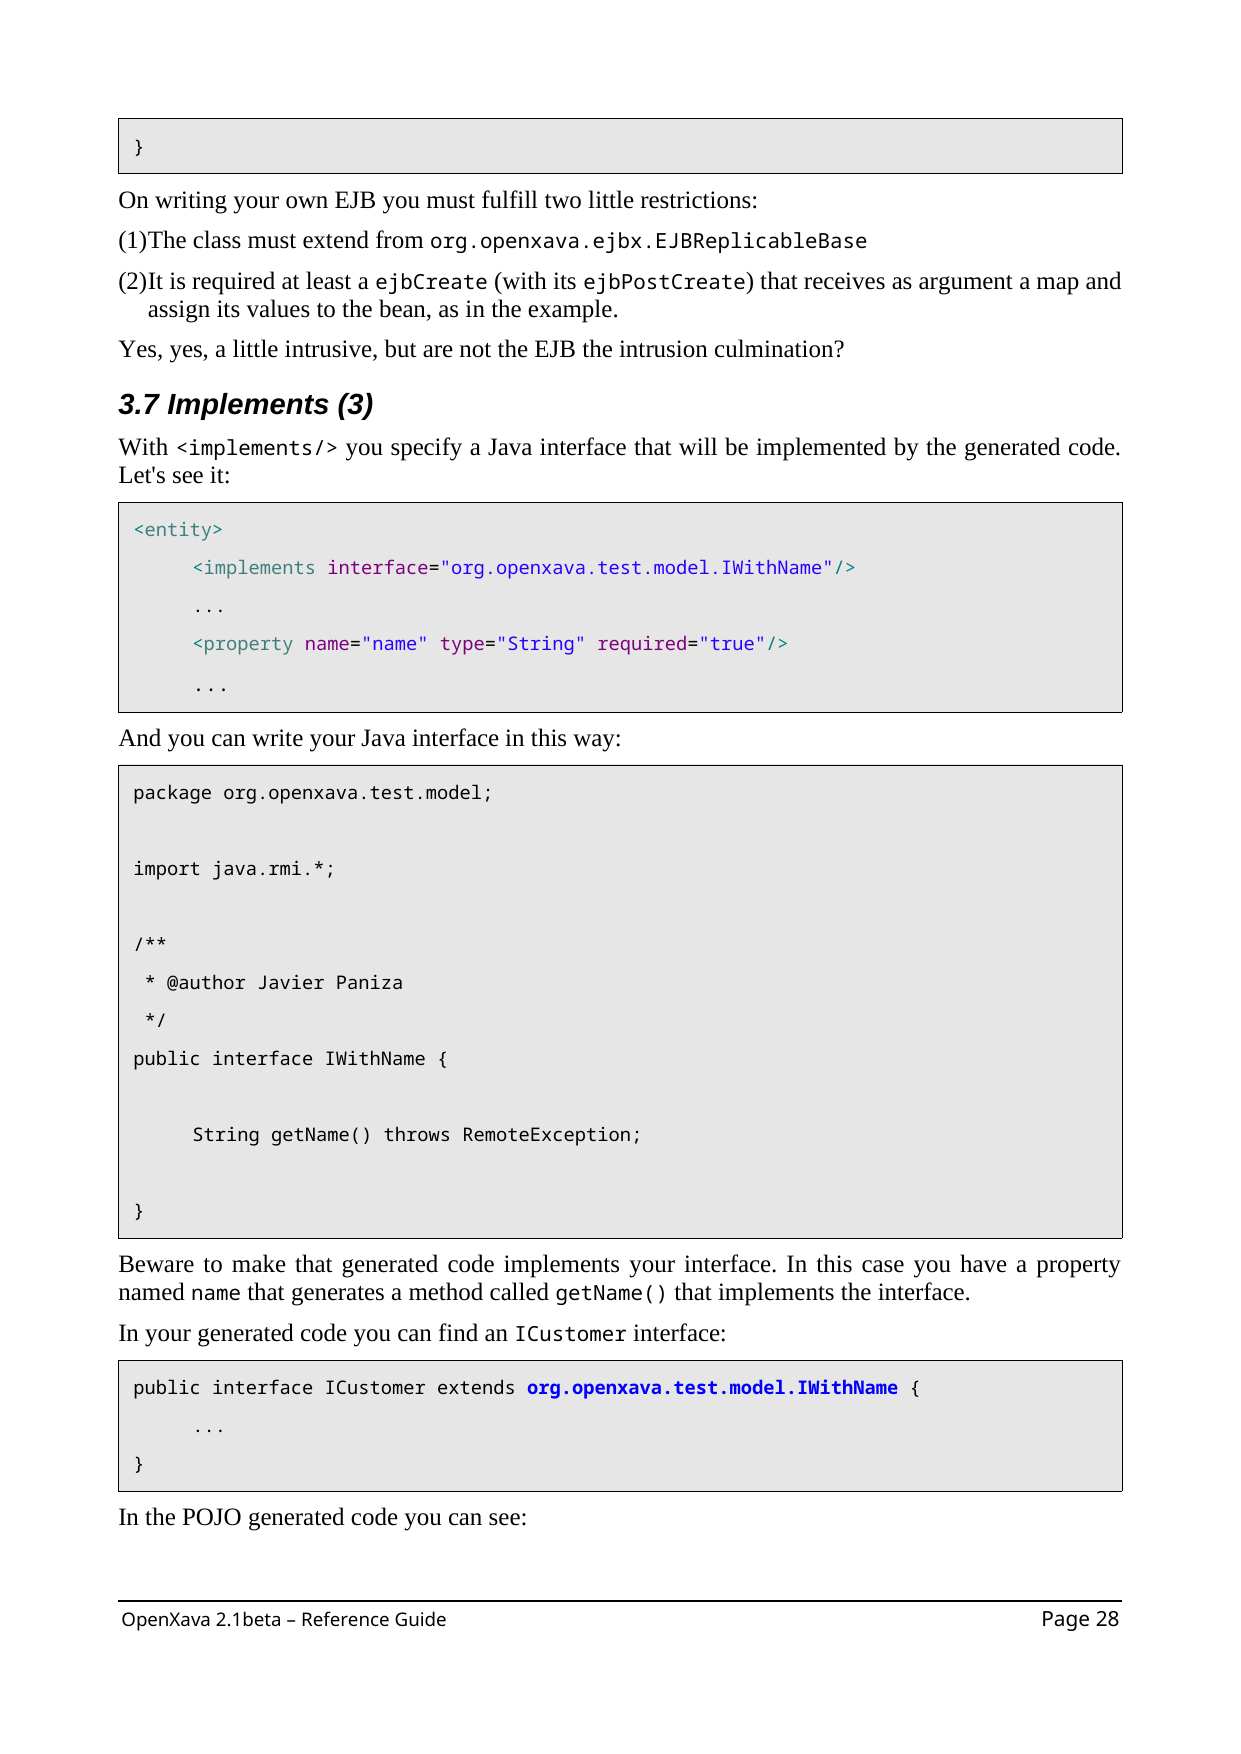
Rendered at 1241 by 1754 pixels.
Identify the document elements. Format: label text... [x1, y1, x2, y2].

text public interface IWithName { [119, 1031, 1122, 1069]
subtitle Implements (3) [118, 388, 1122, 421]
text } [119, 119, 1122, 173]
text Beware to make that generated code implements your interface. In this case you have a property named name that generates a method called getName() that implements the interface. [118, 1251, 1122, 1306]
text ... [119, 578, 1122, 616]
text <entity> [119, 503, 1122, 540]
text In the POJO generated code you can see: [118, 1503, 1122, 1531]
text And you can write your Java interface in this way: [118, 724, 1122, 752]
text import java.rmi.*; [119, 841, 1122, 878]
text String getName() throws RemoteException; [119, 1107, 1122, 1145]
list It is required at least a ejbCreate (with its ejbPostCreate) that receives as argument a map and assign its values to the bean, as in the example. [118, 267, 1122, 323]
text public interface ICustomer extends org.openxava.test.model.IWithName { [119, 1361, 1122, 1398]
text * @author Javier Paniza [119, 954, 1122, 993]
text /** [119, 917, 1122, 954]
text With <implements/> you specify a Java interface that will be implemented by the generated code. Let's see it: [118, 433, 1122, 489]
text <property name="name" type="String" required="true"/> [119, 616, 1122, 654]
text ... [119, 1398, 1122, 1436]
text In your generated code you can find an ICustomer interface: [118, 1319, 1122, 1347]
text <implements interface="org.openxava.test.model.IWithName"/> [119, 540, 1122, 578]
text */ [119, 993, 1122, 1031]
text package org.openxava.test.model; [119, 766, 1122, 802]
text Yes, yes, a little intrusive, but are not the EJB the intrusion culmination? [118, 335, 1122, 363]
text } [119, 1436, 1122, 1491]
text ... [119, 654, 1122, 712]
text On writing your own EJB you must fulfill two little restrictions: [118, 186, 1122, 214]
list The class must extend from org.openxava.ejbx.EJBReplicableBase [118, 226, 1122, 254]
text } [119, 1183, 1122, 1238]
